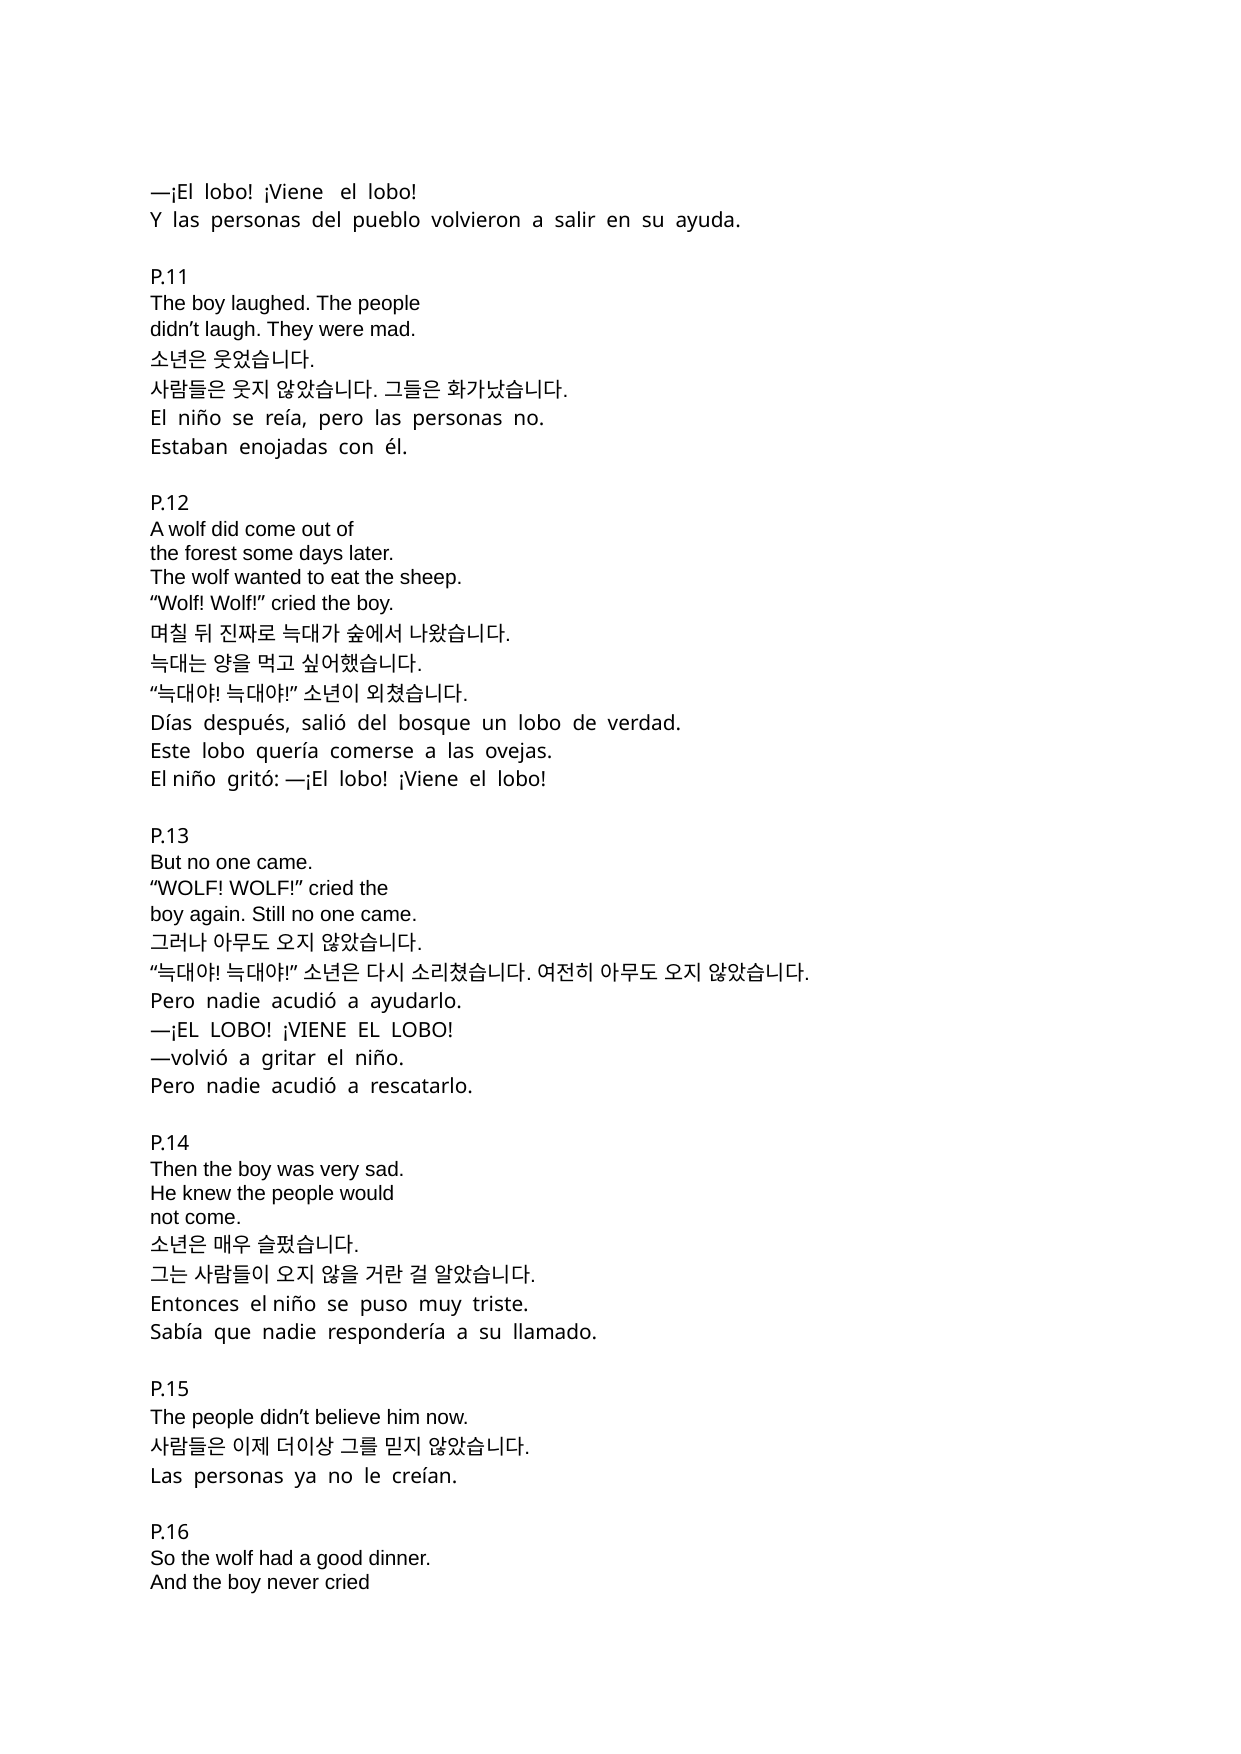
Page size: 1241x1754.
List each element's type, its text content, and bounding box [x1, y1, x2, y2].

text 늑대는 양을 먹고 싶어했습니다. [150, 647, 1090, 677]
text El niño gritó: —¡El lobo! ¡Viene el lobo! [150, 764, 1090, 793]
text 사람들은 이제 더이상 그를 믿지 않았습니다. [150, 1431, 1090, 1461]
text He knew the people would [150, 1181, 1090, 1204]
text The wolf wanted to eat the sheep. [150, 564, 1090, 588]
text P.14 [150, 1128, 1090, 1157]
text P.16 [150, 1517, 1090, 1546]
text P.13 [150, 821, 1090, 849]
text “늑대야! 늑대야!” 소년은 다시 소리쳤습니다. 여전히 아무도 오지 않았습니다. [150, 956, 1090, 986]
text El niño se reía, pero las personas no. [150, 403, 1090, 432]
text A wolf did come out of [150, 517, 1090, 541]
text “Wolf! Wolf!” cried the boy. [150, 588, 1090, 617]
text 며칠 뒤 진짜로 늑대가 숲에서 나왔습니다. [150, 617, 1090, 647]
text boy again. Still no one came. [150, 902, 1090, 926]
text Sabía que nadie respondería a su llamado. [150, 1317, 1090, 1346]
text —¡El lobo! ¡Viene el lobo! [150, 177, 1090, 206]
text didn’t laugh. They were mad. [150, 314, 1090, 343]
text “WOLF! WOLF!” cried the [150, 873, 1090, 902]
text Este lobo quería comerse a las ovejas. [150, 736, 1090, 764]
text Pero nadie acudió a rescatarlo. [150, 1072, 1090, 1100]
text 소년은 웃었습니다. [150, 343, 1090, 373]
text So the wolf had a good dinner. [150, 1546, 1090, 1570]
text —¡EL LOBO! ¡VIENE EL LOBO! [150, 1015, 1090, 1043]
text the forest some days later. [150, 541, 1090, 564]
text P.12 [150, 488, 1090, 517]
text Estaban enojadas con él. [150, 432, 1090, 460]
text But no one came. [150, 849, 1090, 873]
text 그러나 아무도 오지 않았습니다. [150, 926, 1090, 956]
text The boy laughed. The people [150, 291, 1090, 314]
text “늑대야! 늑대야!” 소년이 외쳤습니다. [150, 677, 1090, 708]
text 그는 사람들이 오지 않을 거란 걸 알았습니다. [150, 1259, 1090, 1289]
text Y las personas del pueblo volvieron a salir en su ayuda. [150, 206, 1090, 234]
text 소년은 매우 슬펐습니다. [150, 1228, 1090, 1259]
text Pero nadie acudió a ayudarlo. [150, 986, 1090, 1015]
text And the boy never cried [150, 1570, 1090, 1594]
text —volvió a gritar el niño. [150, 1043, 1090, 1072]
text Días después, salió del bosque un lobo de verdad. [150, 708, 1090, 736]
text not come. [150, 1204, 1090, 1228]
text Entonces el niño se puso muy triste. [150, 1289, 1090, 1317]
text P.15 [150, 1374, 1090, 1402]
text P.11 [150, 262, 1090, 291]
text 사람들은 웃지 않았습니다. 그들은 화가났습니다. [150, 373, 1090, 403]
text Then the boy was very sad. [150, 1157, 1090, 1181]
text Las personas ya no le creían. [150, 1461, 1090, 1489]
text The people didn’t believe him now. [150, 1402, 1090, 1431]
